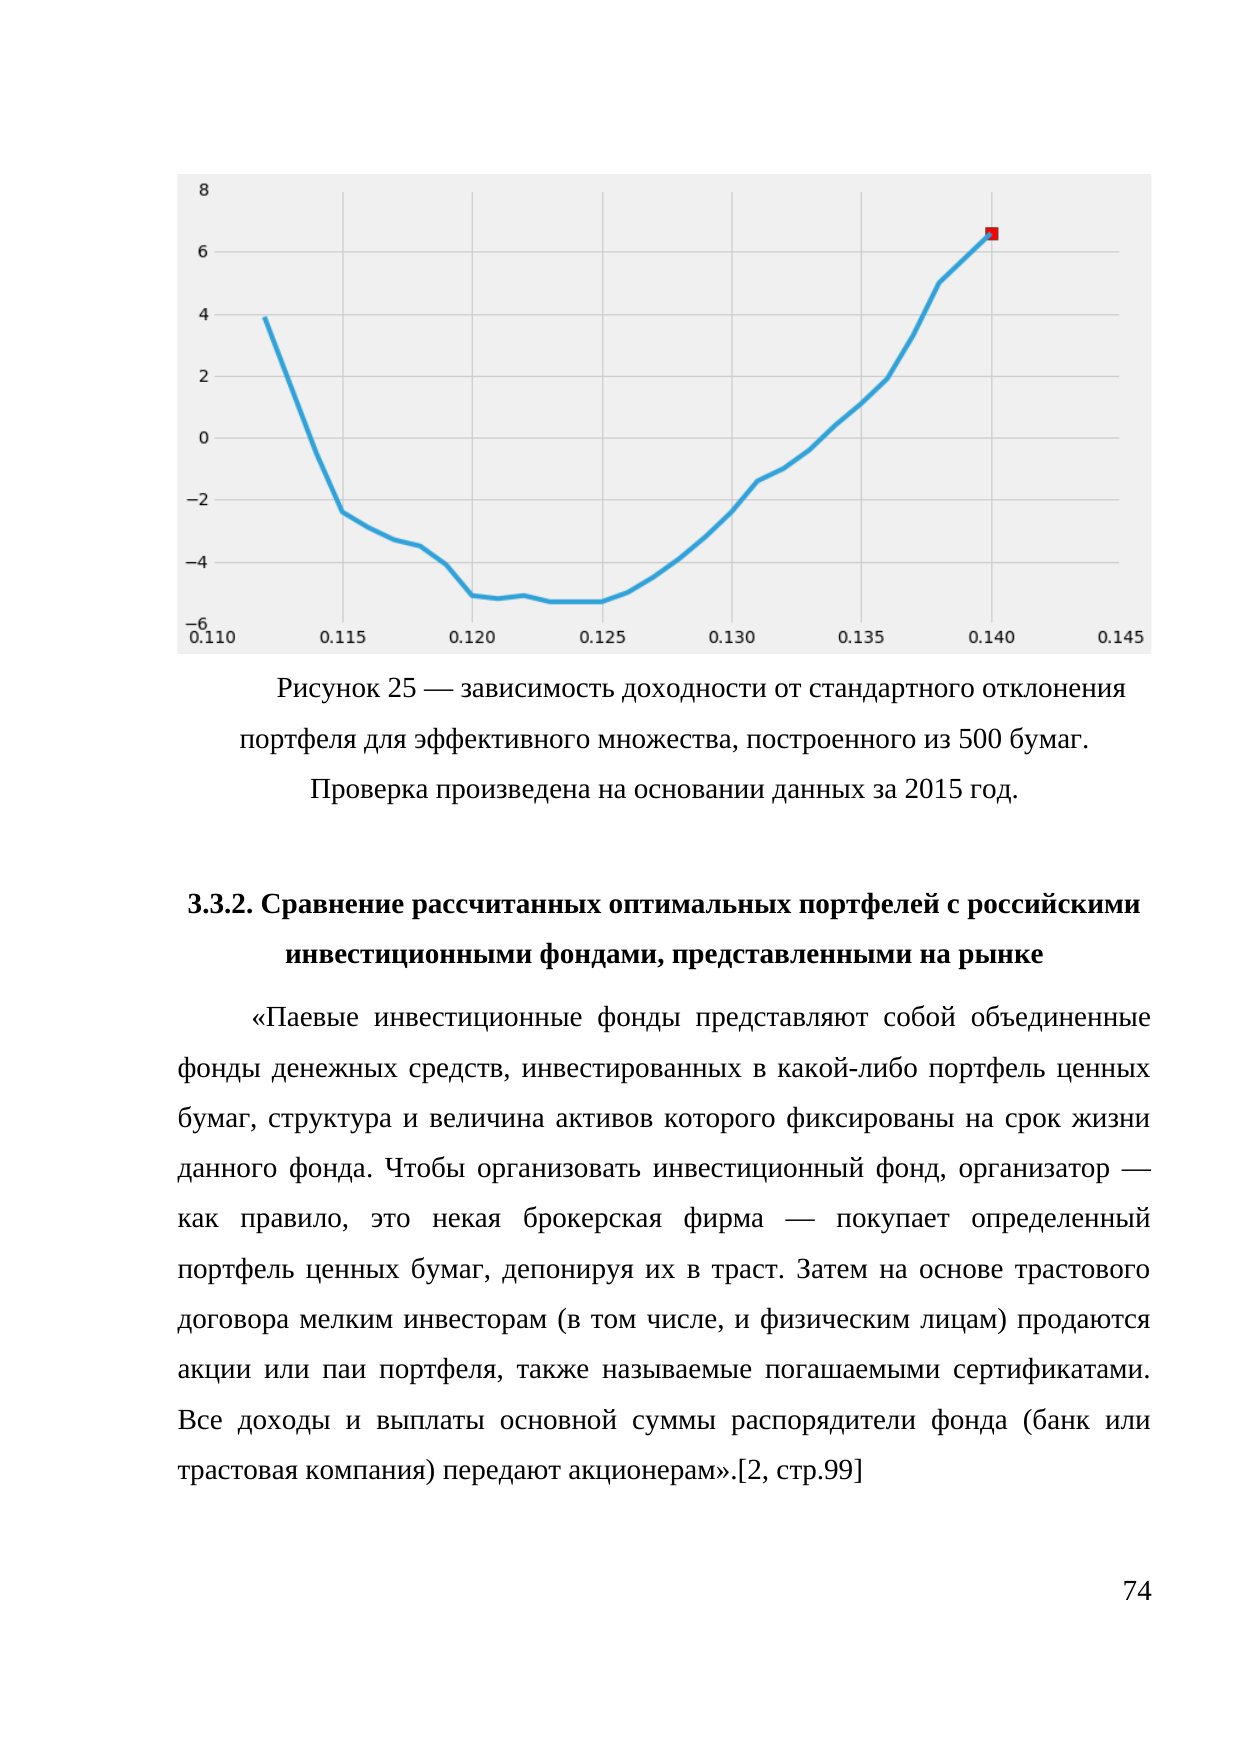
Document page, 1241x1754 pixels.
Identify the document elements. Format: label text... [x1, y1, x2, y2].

text «Паевые инвестиционные фонды представляют собой объединенные фонды денежных средств, инвестированных в какой-либо портфель ценных бумаг, структура и величина активов которого фиксированы на срок жизни данного фонда. Чтобы организовать инвестиционный фонд, организатор — как правило, это некая брокерская фирма — покупает определенный портфель ценных бумаг, депонируя их в траст. Затем на основе трастового договора мелким инвесторам (в том числе, и физическим лицам) продаются акции или паи портфеля, также называемые погашаемыми сертификатами. Все доходы и выплаты основной суммы распорядители фонда (банк или трастовая компания) передают акционерам».[2, стр.99] [177, 999, 1152, 1486]
subtitle 3.3.2. Сравнение рассчитанных оптимальных портфелей с российскими инвестиционными фондами, представленными на рынке [177, 886, 1152, 970]
picture [177, 174, 1152, 654]
text Рисунок 25 — зависимость доходности от стандартного отклонения портфеля для эффективного множества, построенного из 500 бумаг. Проверка произведена на основании данных за 2015 год. [177, 654, 1152, 804]
